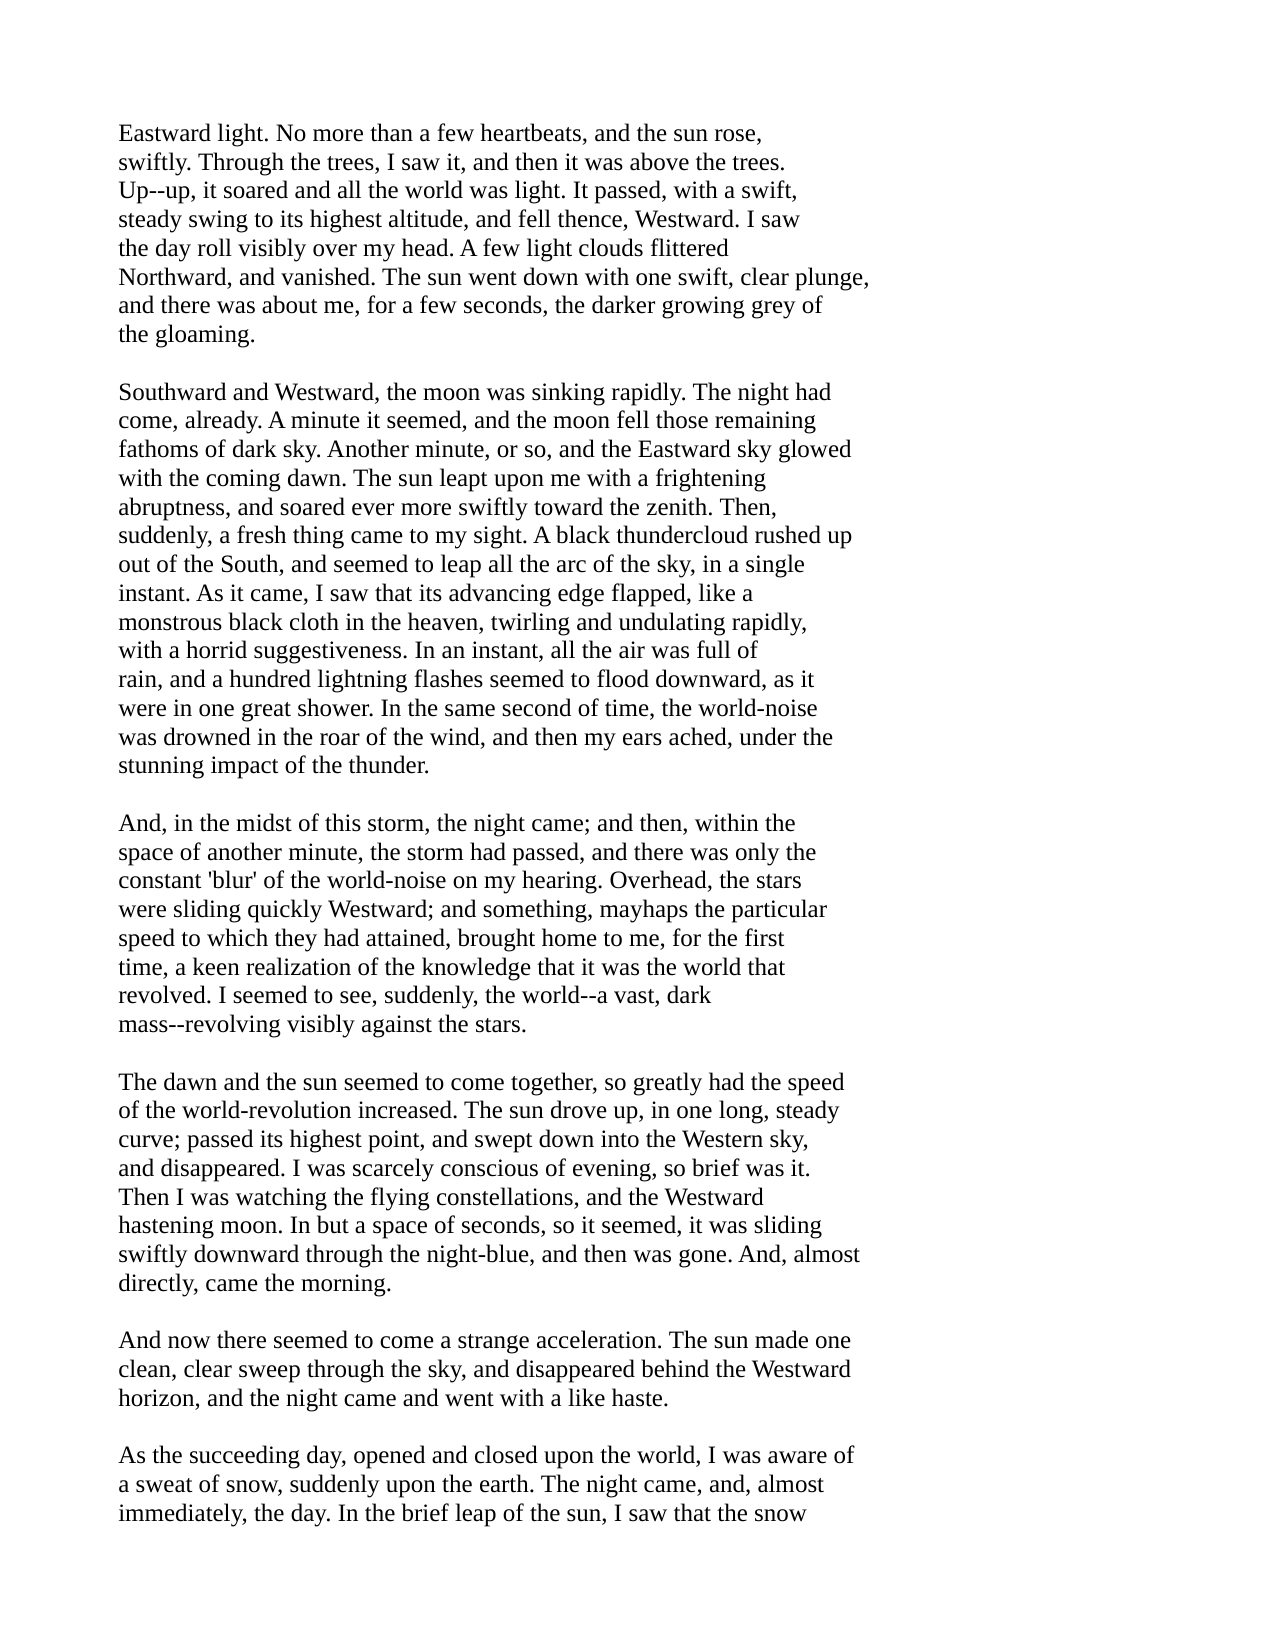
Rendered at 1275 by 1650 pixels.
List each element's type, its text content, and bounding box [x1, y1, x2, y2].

text constant 'blur' of the world-noise on my hearing. Overhead, the stars [118, 866, 1157, 894]
text Southward and Westward, the moon was sinking rapidly. The night had [118, 377, 1157, 406]
text Up--up, it soared and all the world was light. It passed, with a swift, [118, 176, 1157, 204]
text hastening moon. In but a space of seconds, so it seemed, it was sliding [118, 1211, 1157, 1239]
text Eastward light. No more than a few heartbeats, and the sun rose, [118, 118, 1157, 147]
text revolved. I seemed to see, suddenly, the world--a vast, dark [118, 981, 1157, 1009]
text the gloaming. [118, 319, 1157, 348]
text And, in the midst of this storm, the night came; and then, within the [118, 808, 1157, 837]
text and there was about me, for a few seconds, the darker growing grey of [118, 291, 1157, 319]
text swiftly. Through the trees, I saw it, and then it was above the trees. [118, 147, 1157, 176]
text were sliding quickly Westward; and something, mayhaps the particular [118, 894, 1157, 923]
text instant. As it came, I saw that its advancing edge flapped, like a [118, 578, 1157, 607]
text suddenly, a fresh thing came to my sight. A black thundercloud rushed up [118, 521, 1157, 549]
text directly, came the morning. [118, 1268, 1157, 1297]
text immediately, the day. In the brief leap of the sun, I saw that the snow [118, 1498, 1157, 1527]
text of the world-revolution increased. The sun drove up, in one long, steady [118, 1096, 1157, 1124]
text The dawn and the sun seemed to come together, so greatly had the speed [118, 1067, 1157, 1096]
text time, a keen realization of the knowledge that it was the world that [118, 952, 1157, 981]
text speed to which they had attained, brought home to me, for the first [118, 923, 1157, 952]
text rain, and a hundred lightning flashes seemed to flood downward, as it [118, 664, 1157, 693]
text Then I was watching the flying constellations, and the Westward [118, 1182, 1157, 1211]
text come, already. A minute it seemed, and the moon fell those remaining [118, 406, 1157, 434]
text clean, clear sweep through the sky, and disappeared behind the Westward [118, 1354, 1157, 1383]
text swiftly downward through the night-blue, and then was gone. And, almost [118, 1239, 1157, 1268]
text Northward, and vanished. The sun went down with one swift, clear plunge, [118, 262, 1157, 291]
text horizon, and the night came and went with a like haste. [118, 1383, 1157, 1412]
text monstrous black cloth in the heaven, twirling and undulating rapidly, [118, 607, 1157, 636]
text As the succeeding day, opened and closed upon the world, I was aware of [118, 1441, 1157, 1469]
text the day roll visibly over my head. A few light clouds flittered [118, 233, 1157, 262]
text was drowned in the roar of the wind, and then my ears ached, under the [118, 722, 1157, 751]
text with a horrid suggestiveness. In an instant, all the air was full of [118, 636, 1157, 664]
text mass--revolving visibly against the stars. [118, 1009, 1157, 1038]
text abruptness, and soared ever more swiftly toward the zenith. Then, [118, 492, 1157, 521]
text curve; passed its highest point, and swept down into the Western sky, [118, 1124, 1157, 1153]
text with the coming dawn. The sun leapt upon me with a frightening [118, 463, 1157, 492]
text steady swing to its highest altitude, and fell thence, Westward. I saw [118, 204, 1157, 233]
text a sweat of snow, suddenly upon the earth. The night came, and, almost [118, 1469, 1157, 1498]
text And now there seemed to come a strange acceleration. The sun made one [118, 1326, 1157, 1354]
text out of the South, and seemed to leap all the arc of the sky, in a single [118, 549, 1157, 578]
text space of another minute, the storm had passed, and there was only the [118, 837, 1157, 866]
text were in one great shower. In the same second of time, the world-noise [118, 693, 1157, 722]
text stunning impact of the thunder. [118, 751, 1157, 779]
text and disappeared. I was scarcely conscious of evening, so brief was it. [118, 1153, 1157, 1182]
text fathoms of dark sky. Another minute, or so, and the Eastward sky glowed [118, 434, 1157, 463]
